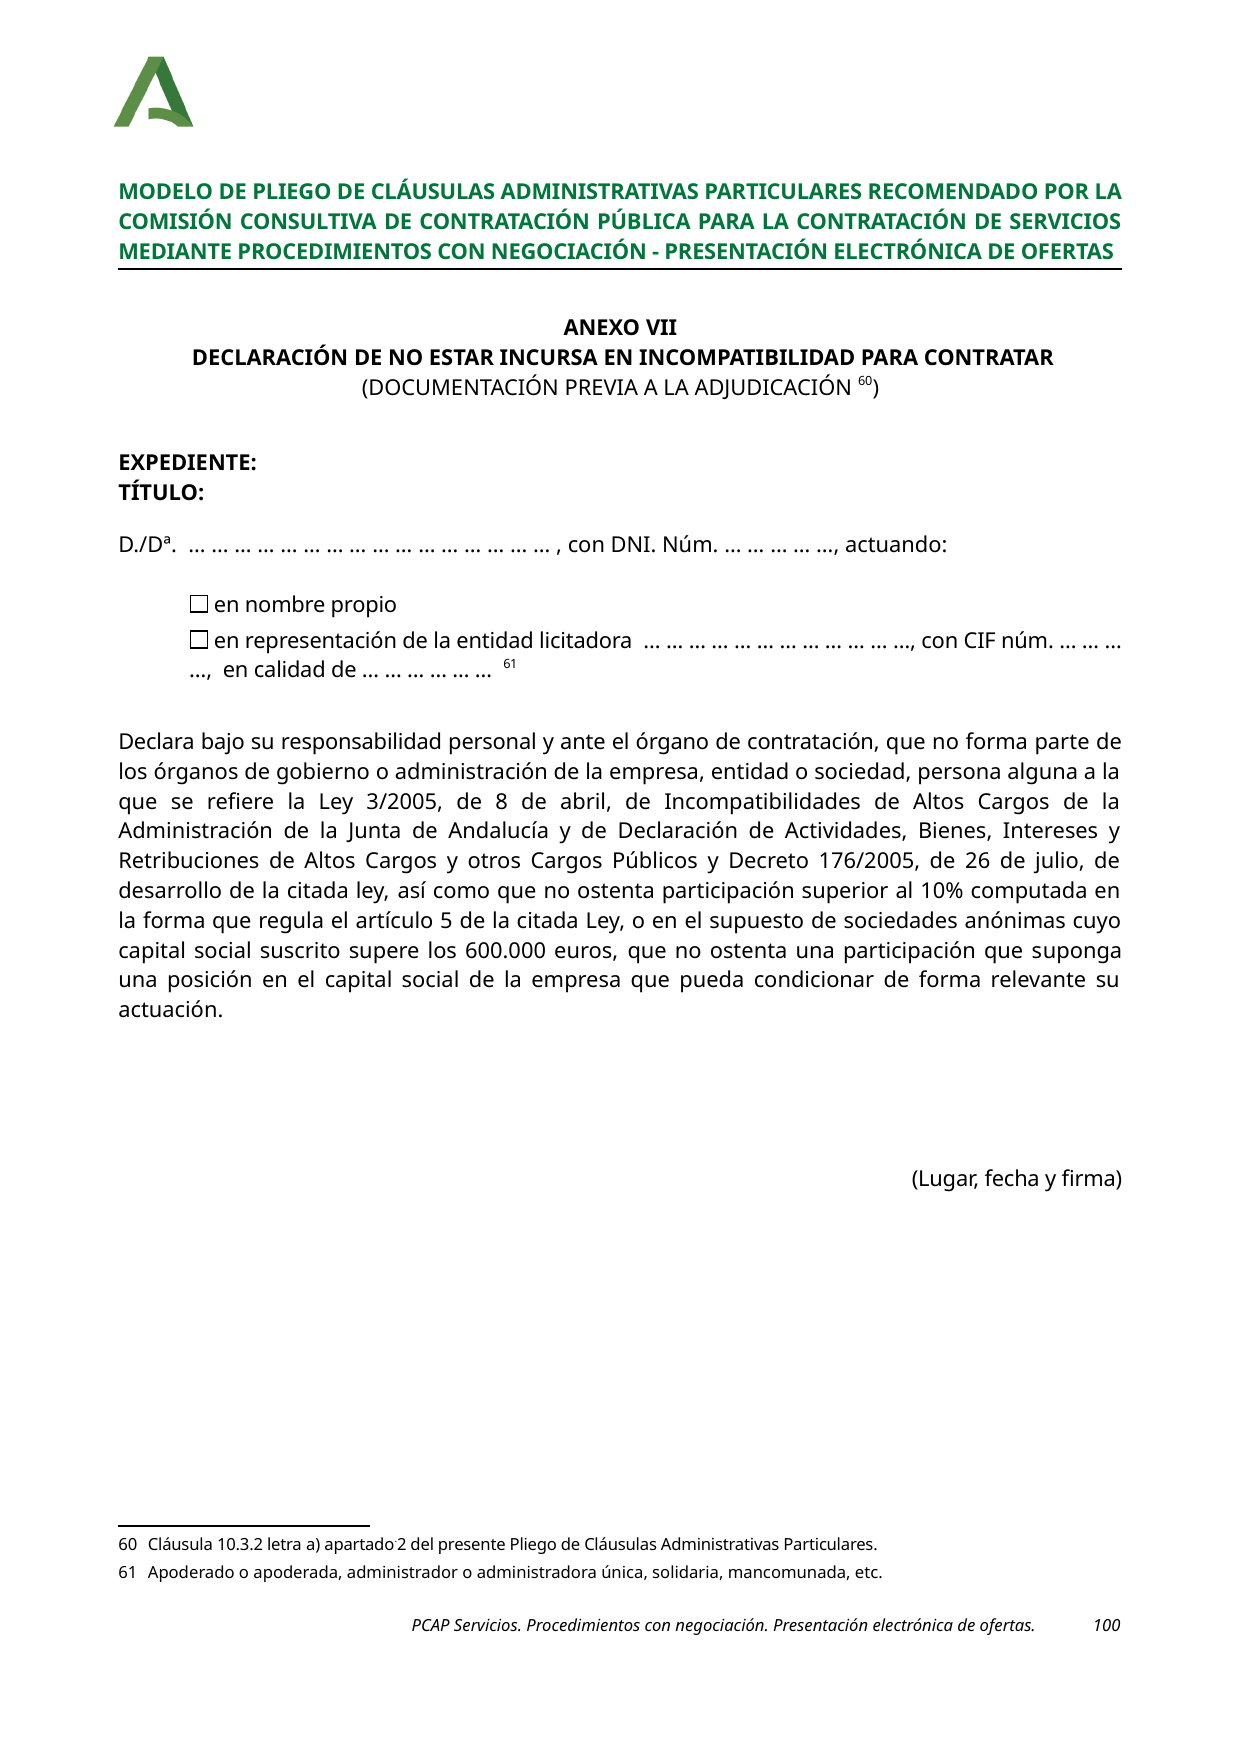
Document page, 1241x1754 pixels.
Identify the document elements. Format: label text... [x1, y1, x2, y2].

text Apoderado o apoderada, administrador o administradora única, solidaria, mancomunada, etc. [118, 1561, 1122, 1584]
text Declara bajo su responsabilidad personal y ante el órgano de contratación, que no forma parte de los órganos de gobierno o administración de la empresa, entidad o sociedad, persona alguna a la que se refiere la Ley 3/2005, de 8 de abril, de Incompatibilidades de Altos Cargos de la Administración de la Junta de Andalucía y de Declaración de Actividades, Bienes, Intereses y Retribuciones de Altos Cargos y otros Cargos Públicos y Decreto 176/2005, de 26 de julio, de desarrollo de la citada ley, así como que no ostenta participación superior al 10% computada en la forma que regula el artículo 5 de la citada Ley, o en el supuesto de sociedades anónimas cuyo capital social suscrito supere los 600.000 euros, que no ostenta una participación que suponga una posición en el capital social de la empresa que pueda condicionar de forma relevante su actuación. [118, 726, 1122, 1024]
text EXPEDIENTE: [118, 447, 1122, 477]
text en representación de la entidad licitadora … … … … … … … … … … … …, con CIF núm. … … … …, en calidad de … … … … … … [189, 625, 1122, 684]
text Cláusula 10.3.2 letra a) apartado.2 del presente Pliego de Cláusulas Administrativas Particulares. [118, 1532, 1122, 1555]
text ANEXO VII [118, 312, 1122, 342]
text MODELO DE PLIEGO DE CLÁUSULAS ADMINISTRATIVAS PARTICULARES RECOMENDADO POR LA COMISIÓN CONSULTIVA DE CONTRATACIÓN PÚBLICA PARA LA CONTRATACIÓN DE SERVICIOS MEDIANTE PROCEDIMIENTOS CON NEGOCIACIÓN - PRESENTACIÓN ELECTRÓNICA DE OFERTAS [118, 176, 1122, 268]
text (DOCUMENTACIÓN PREVIA A LA ADJUDICACIÓN ) [118, 372, 1122, 402]
text TÍTULO: [118, 477, 1122, 507]
text D./Dª. … … … … … … … … … … … … … … … … , con DNI. Núm. … … … … …, actuando: [118, 529, 1122, 559]
text (Lugar, fecha y firma) [118, 1163, 1122, 1193]
text DECLARACIÓN DE NO ESTAR INCURSA EN INCOMPATIBILIDAD PARA CONTRATAR [118, 342, 1122, 372]
picture [109, 52, 198, 131]
text en nombre propio [189, 589, 1122, 619]
